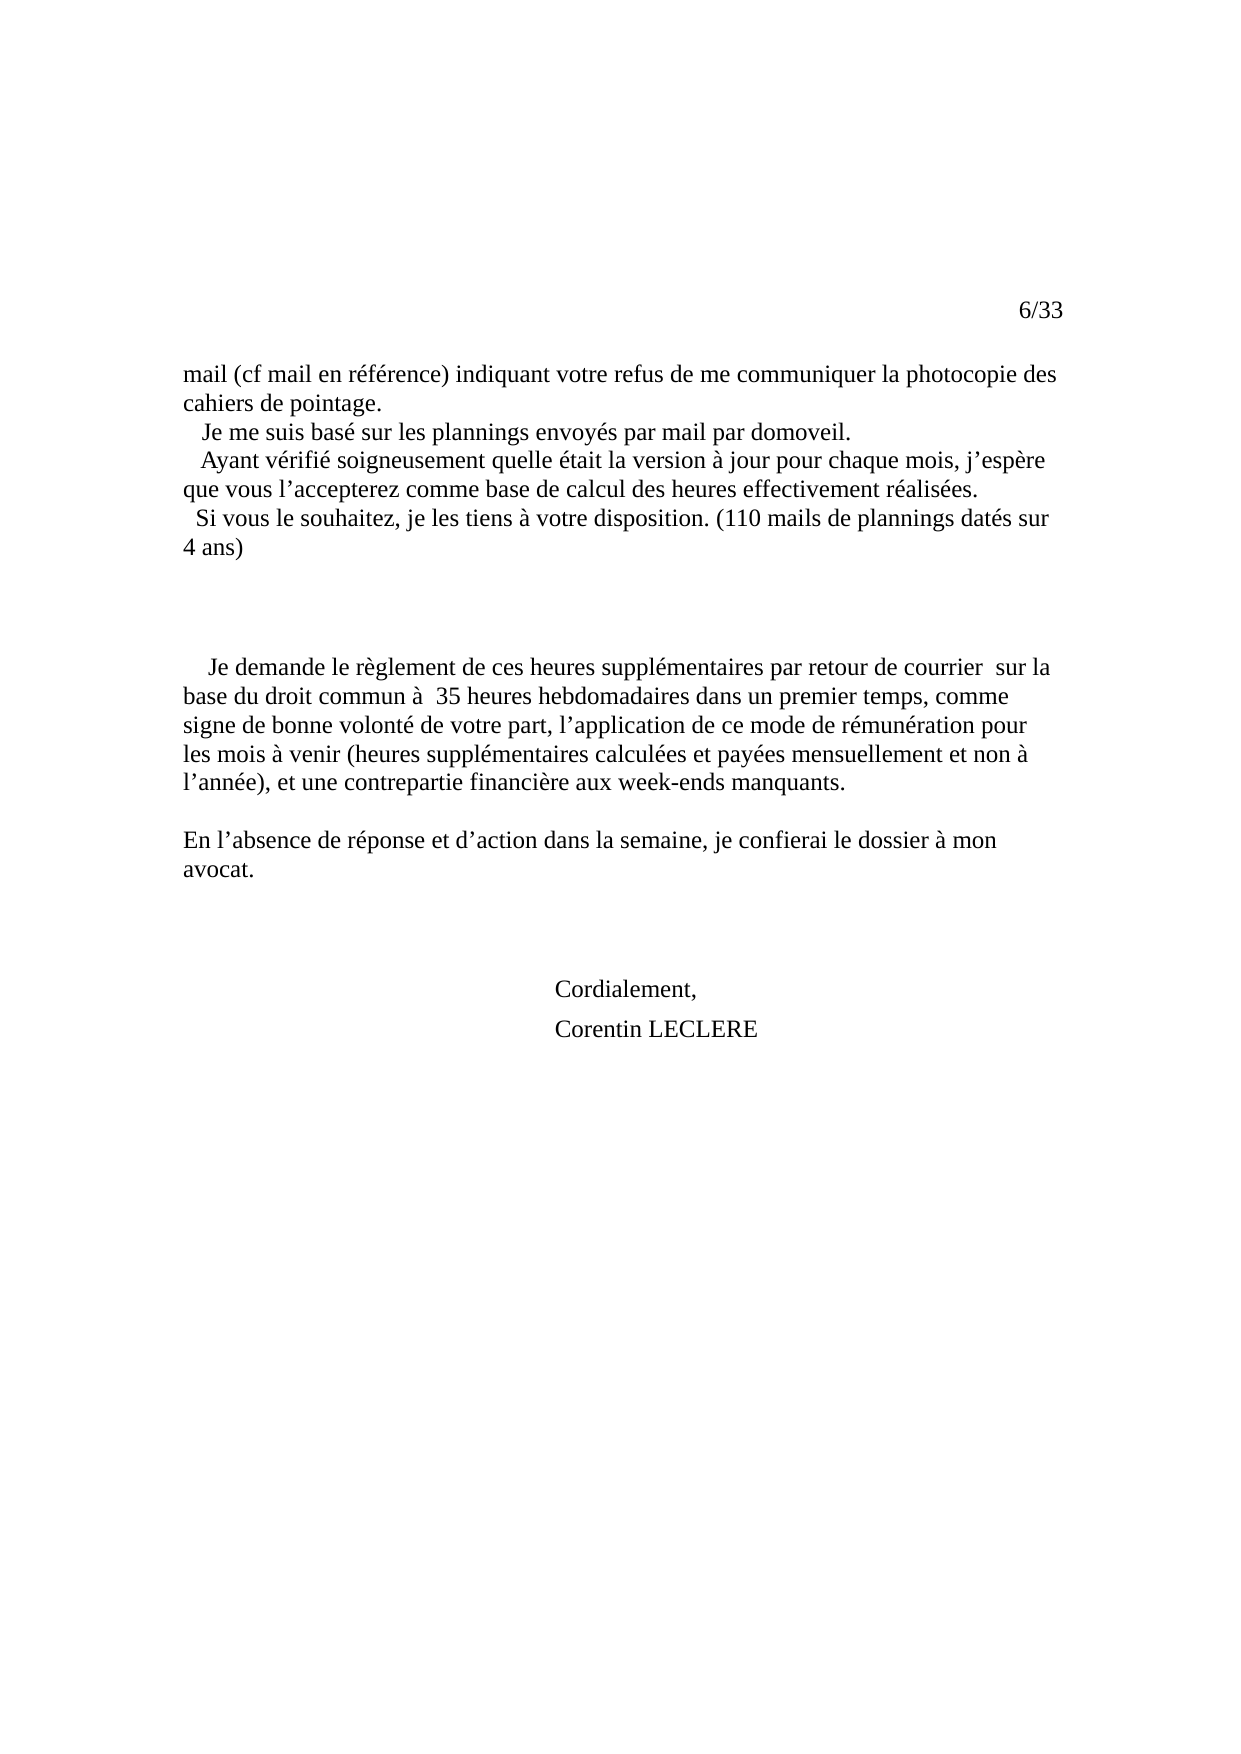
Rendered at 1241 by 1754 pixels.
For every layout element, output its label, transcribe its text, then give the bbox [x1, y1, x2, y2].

table_cell [177, 928, 549, 968]
table_cell mail (cf mail en référence) indiquant votre refus de me communiquer la photocopie des cahiers de pointage. Je me suis basé sur les plannings envoyés par mail par domoveil. Ayant vérifié soigneusement quelle était la version à jour pour chaque mois, j’espère que vous l’accepterez comme base de calcul des heures effectivement réalisées. Si vous le souhaitez, je les tiens à votre disposition. (110 mails de plannings datés sur 4 ans) [177, 354, 1063, 566]
table_cell [177, 606, 1063, 647]
table_cell [868, 928, 1063, 968]
table_cell [868, 969, 1063, 1009]
table_cell [177, 888, 549, 928]
table_cell [177, 1009, 549, 1049]
table_cell Corentin LECLERE [549, 1009, 868, 1049]
table_cell [868, 1009, 1063, 1049]
table_cell Cordialement, [549, 969, 868, 1009]
table_cell Je demande le règlement de ces heures supplémentaires par retour de courrier sur la base du droit commun à 35 heures hebdomadaires dans un premier temps, comme signe de bonne volonté de votre part, l’application de ce mode de rémunération pour les mois à venir (heures supplémentaires calculées et payées mensuellement et non à l’année), et une contrepartie financière aux week-ends manquants. En l’absence de réponse et d’action dans la semaine, je confierai le dossier à mon avocat. [177, 647, 1063, 888]
table_cell [549, 928, 868, 968]
table_cell [177, 1049, 549, 1089]
table_cell [868, 1089, 1063, 1129]
table_cell [177, 566, 1063, 606]
table_cell [549, 888, 868, 928]
table_cell [868, 888, 1063, 928]
table_cell [177, 969, 549, 1009]
table_cell [868, 1049, 1063, 1089]
table_cell [549, 1089, 868, 1129]
table_cell [549, 1049, 868, 1089]
table_cell [177, 1089, 549, 1129]
